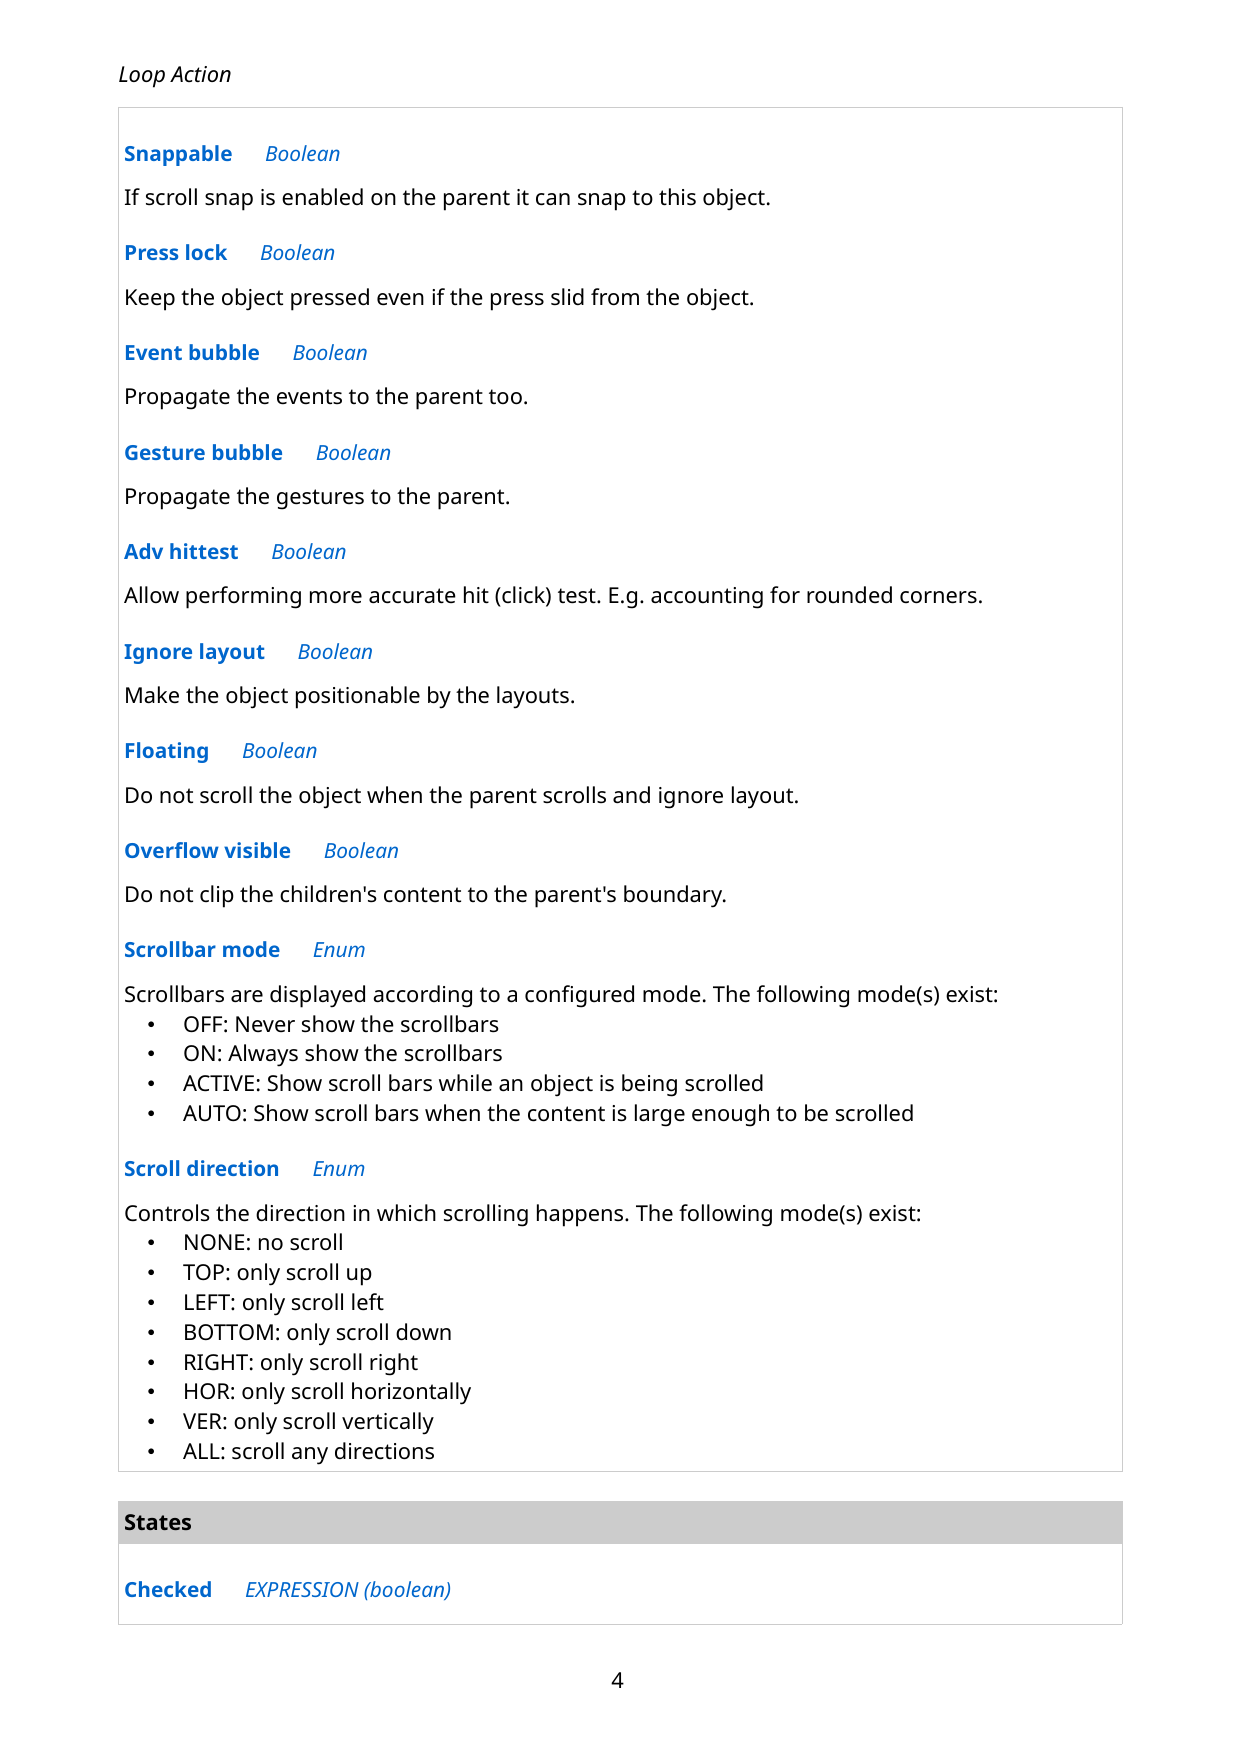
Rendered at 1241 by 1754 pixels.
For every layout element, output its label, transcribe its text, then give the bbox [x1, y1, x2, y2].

table_header States [119, 1502, 1122, 1543]
table_cell Snappable Boolean If scroll snap is enabled on the parent it can snap to this object. Press lock Boolean Keep the object pressed even if the press slid from the object. Event bubble Boolean Propagate the events to the parent too. Gesture bubble Boolean Propagate the gestures to the parent. Adv hittest Boolean Allow performing more accurate hit (click) test. E.g. accounting for rounded corners. Ignore layout Boolean Make the object positionable by the layouts. Floating Boolean Do not scroll the object when the parent scrolls and ignore layout. Overflow visible Boolean Do not clip the children's content to the parent's boundary. Scrollbar mode Enum Scrollbars are displayed according to a configured mode. The following mode(s) exist: OFF: Never show the scrollbars ON: Always show the scrollbars ACTIVE: Show scroll bars while an object is being scrolled AUTO: Show scroll bars when the content is large enough to be scrolled Scroll direction Enum Controls the direction in which scrolling happens. The following mode(s) exist: NONE: no scroll TOP: only scroll up LEFT: only scroll left BOTTOM: only scroll down RIGHT: only scroll right HOR: only scroll horizontally VER: only scroll vertically ALL: scroll any directions [119, 108, 1122, 1471]
table_cell Checked EXPRESSION (boolean) [119, 1544, 1122, 1624]
